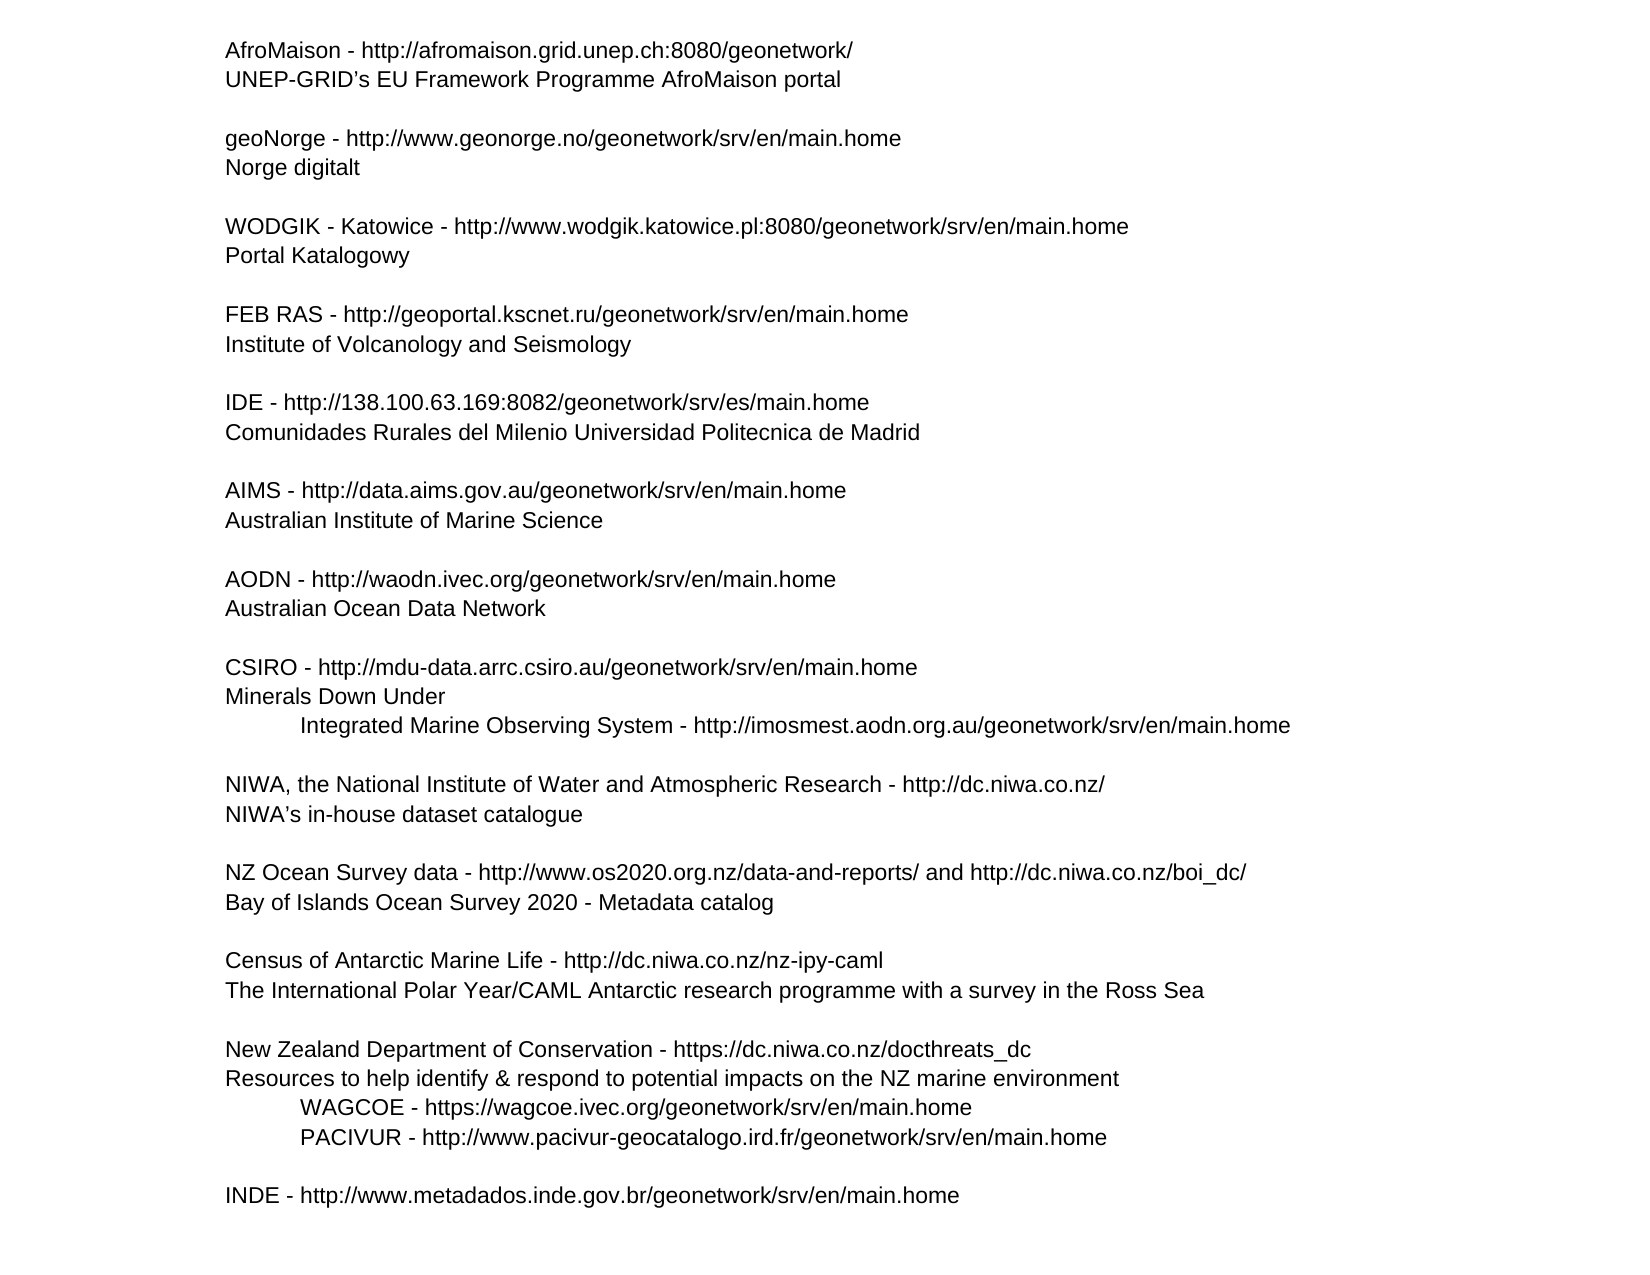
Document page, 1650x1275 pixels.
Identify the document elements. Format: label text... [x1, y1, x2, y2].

text AfroMaison - http://afromaison.grid.unep.ch:8080/geonetwork/ UNEP-GRID’s EU Framework Programme AfroMaison portal geoNorge - http://www.geonorge.no/geonetwork/srv/en/main.home Norge digitalt WODGIK - Katowice - http://www.wodgik.katowice.pl:8080/geonetwork/srv/en/main.home Portal Katalogowy FEB RAS - http://geoportal.kscnet.ru/geonetwork/srv/en/main.home Institute of Volcanology and Seismology IDE - http://138.100.63.169:8082/geonetwork/srv/es/main.home Comunidades Rurales del Milenio Universidad Politecnica de Madrid AIMS - http://data.aims.gov.au/geonetwork/srv/en/main.home Australian Institute of Marine Science AODN - http://waodn.ivec.org/geonetwork/srv/en/main.home Australian Ocean Data Network CSIRO - http://mdu-data.arrc.csiro.au/geonetwork/srv/en/main.home Minerals Down Under Integrated Marine Observing System - http://imosmest.aodn.org.au/geonetwork/srv/en/main.home NIWA, the National Institute of Water and Atmospheric Research - http://dc.niwa.co.nz/ NIWA’s in-house dataset catalogue NZ Ocean Survey data - http://www.os2020.org.nz/data-and-reports/ and http://dc.niwa.co.nz/boi_dc/ Bay of Islands Ocean Survey 2020 - Metadata catalog Census of Antarctic Marine Life - http://dc.niwa.co.nz/nz-ipy-caml The International Polar Year/CAML Antarctic research programme with a survey in the Ross Sea New Zealand Department of Conservation - https://dc.niwa.co.nz/docthreats_dc Resources to help identify & respond to potential impacts on the NZ marine environment WAGCOE - https://wagcoe.ivec.org/geonetwork/srv/en/main.home PACIVUR - http://www.pacivur-geocatalogo.ird.fr/geonetwork/srv/en/main.home INDE - http://www.metadados.inde.gov.br/geonetwork/srv/en/main.home [225, 37, 1500, 1209]
